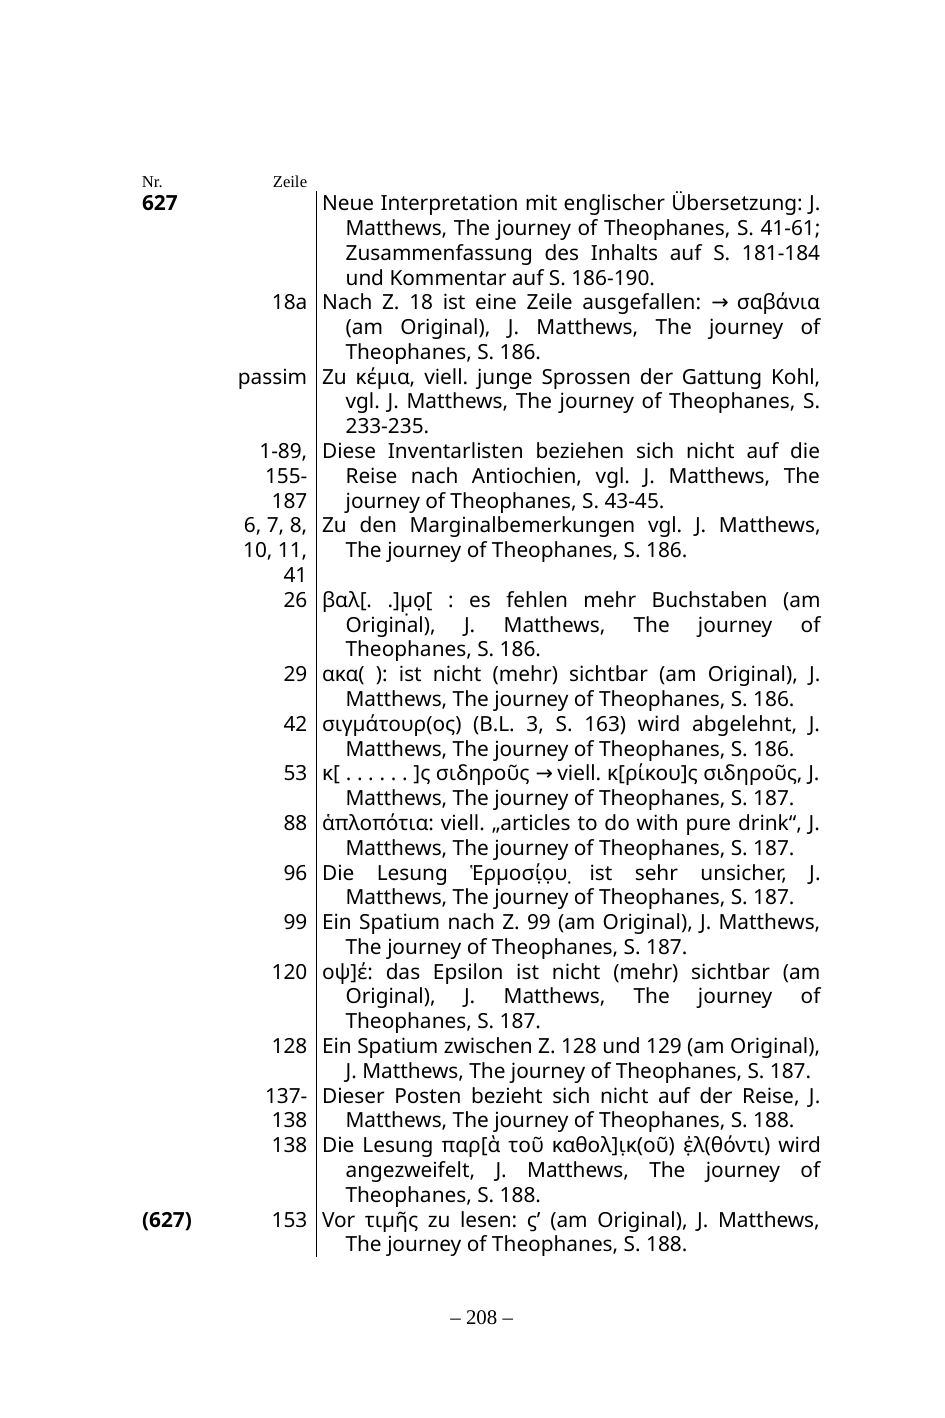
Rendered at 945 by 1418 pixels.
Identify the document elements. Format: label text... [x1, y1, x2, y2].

table_cell 138 [224, 1133, 316, 1207]
table_cell 128 [224, 1034, 316, 1083]
table_cell κ[ . . . . . . ]ς σιδηροῦς → viell. κ[ρίκου]ς σιδηροῦς, J. Matthews, The journey of Theophanes, S. 187. [317, 761, 827, 811]
table_cell passim [224, 364, 316, 439]
table_cell 627 [136, 191, 316, 290]
table_cell βαλ[. .]μ̣ο̣[ : es fehlen mehr Buchstaben (am Original), J. Matthews, The journey of Theophanes, S. 186. [317, 588, 827, 662]
table_cell 99 [224, 910, 316, 959]
table_cell 26 [224, 588, 316, 662]
table_cell Zu κέμια, viell. junge Sprossen der Gattung Kohl, vgl. J. Matthews, The journey of Theophanes, S. 233-235. [317, 364, 827, 439]
table_cell 88 [224, 811, 316, 860]
table_cell 18a [224, 290, 316, 364]
table_cell 53 [224, 761, 316, 811]
table_cell Neue Interpretation mit englischer Übersetzung: J. Matthews, The journey of Theophanes, S. 41-61; Zusammenfassung des Inhalts auf S. 181-184 und Kommentar auf S. 186-190. [317, 191, 827, 290]
table_cell 6, 7, 8, 10, 11, 41 [224, 513, 316, 587]
table_cell 1-89, 155-187 [224, 439, 316, 513]
table_cell ἁπλοπότια: viell. „articles to do with pure drink“, J. Matthews, The journey of Theophanes, S. 187. [317, 811, 827, 860]
table_cell [136, 711, 224, 761]
table_cell [136, 290, 224, 364]
table_cell σιγμάτουρ(ος) (B.L. 3, S. 163) wird abgelehnt, J. Matthews, The journey of Theophanes, S. 186. [317, 711, 827, 761]
table_cell Zu den Marginalbemerkungen vgl. J. Matthews, The journey of Theophanes, S. 186. [317, 513, 827, 587]
table_cell [136, 860, 224, 910]
table_cell [136, 761, 224, 811]
table_cell Ein Spatium zwischen Z. 128 und 129 (am Original), J. Matthews, The journey of Theophanes, S. 187. [317, 1034, 827, 1083]
table_cell 120 [224, 959, 316, 1034]
table_cell [136, 364, 224, 439]
table_cell Nach Z. 18 ist eine Zeile ausgefallen: → σαβάνια (am Original), J. Matthews, The journey of Theophanes, S. 186. [317, 290, 827, 364]
table_cell [136, 910, 224, 959]
table_cell Vor τιμῆς zu lesen: ϛ’ (am Original), J. Matthews, The journey of Theophanes, S. 188. [317, 1207, 827, 1257]
table_cell (627) [136, 1207, 224, 1257]
table_cell 42 [224, 711, 316, 761]
table_cell [136, 811, 224, 860]
table_cell 137-138 [224, 1083, 316, 1133]
table_cell Die Lesung παρ[ὰ τοῦ καθολ]ι̣κ(οῦ) ἐ̣λ(θόντι) wird angezweifelt, J. Matthews, The journey of Theophanes, S. 188. [317, 1133, 827, 1207]
table_cell 96 [224, 860, 316, 910]
table_cell Die Lesung Ἑρμοσί̣ο̣υ̣ ist sehr unsicher, J. Matthews, The journey of Theophanes, S. 187. [317, 860, 827, 910]
table_cell [136, 959, 224, 1034]
table_cell [136, 513, 224, 587]
table_cell 29 [224, 662, 316, 711]
table_cell [136, 1133, 224, 1207]
table_cell Diese Inventarlisten beziehen sich nicht auf die Reise nach Antiochien, vgl. J. Matthews, The journey of Theophanes, S. 43-45. [317, 439, 827, 513]
table_cell [136, 1034, 224, 1083]
table_cell Ein Spatium nach Z. 99 (am Original), J. Matthews, The journey of Theophanes, S. 187. [317, 910, 827, 959]
table_cell Dieser Posten bezieht sich nicht auf der Reise, J. Matthews, The journey of Theophanes, S. 188. [317, 1083, 827, 1133]
table_cell οψ]έ: das Epsilon ist nicht (mehr) sichtbar (am Original), J. Matthews, The journey of Theophanes, S. 187. [317, 959, 827, 1034]
table_cell [136, 588, 224, 662]
table_cell ακα( ): ist nicht (mehr) sichtbar (am Original), J. Matthews, The journey of Theophanes, S. 186. [317, 662, 827, 711]
table_cell [136, 1083, 224, 1133]
table_cell [136, 662, 224, 711]
table_cell 153 [224, 1207, 316, 1257]
table_cell [136, 439, 224, 513]
